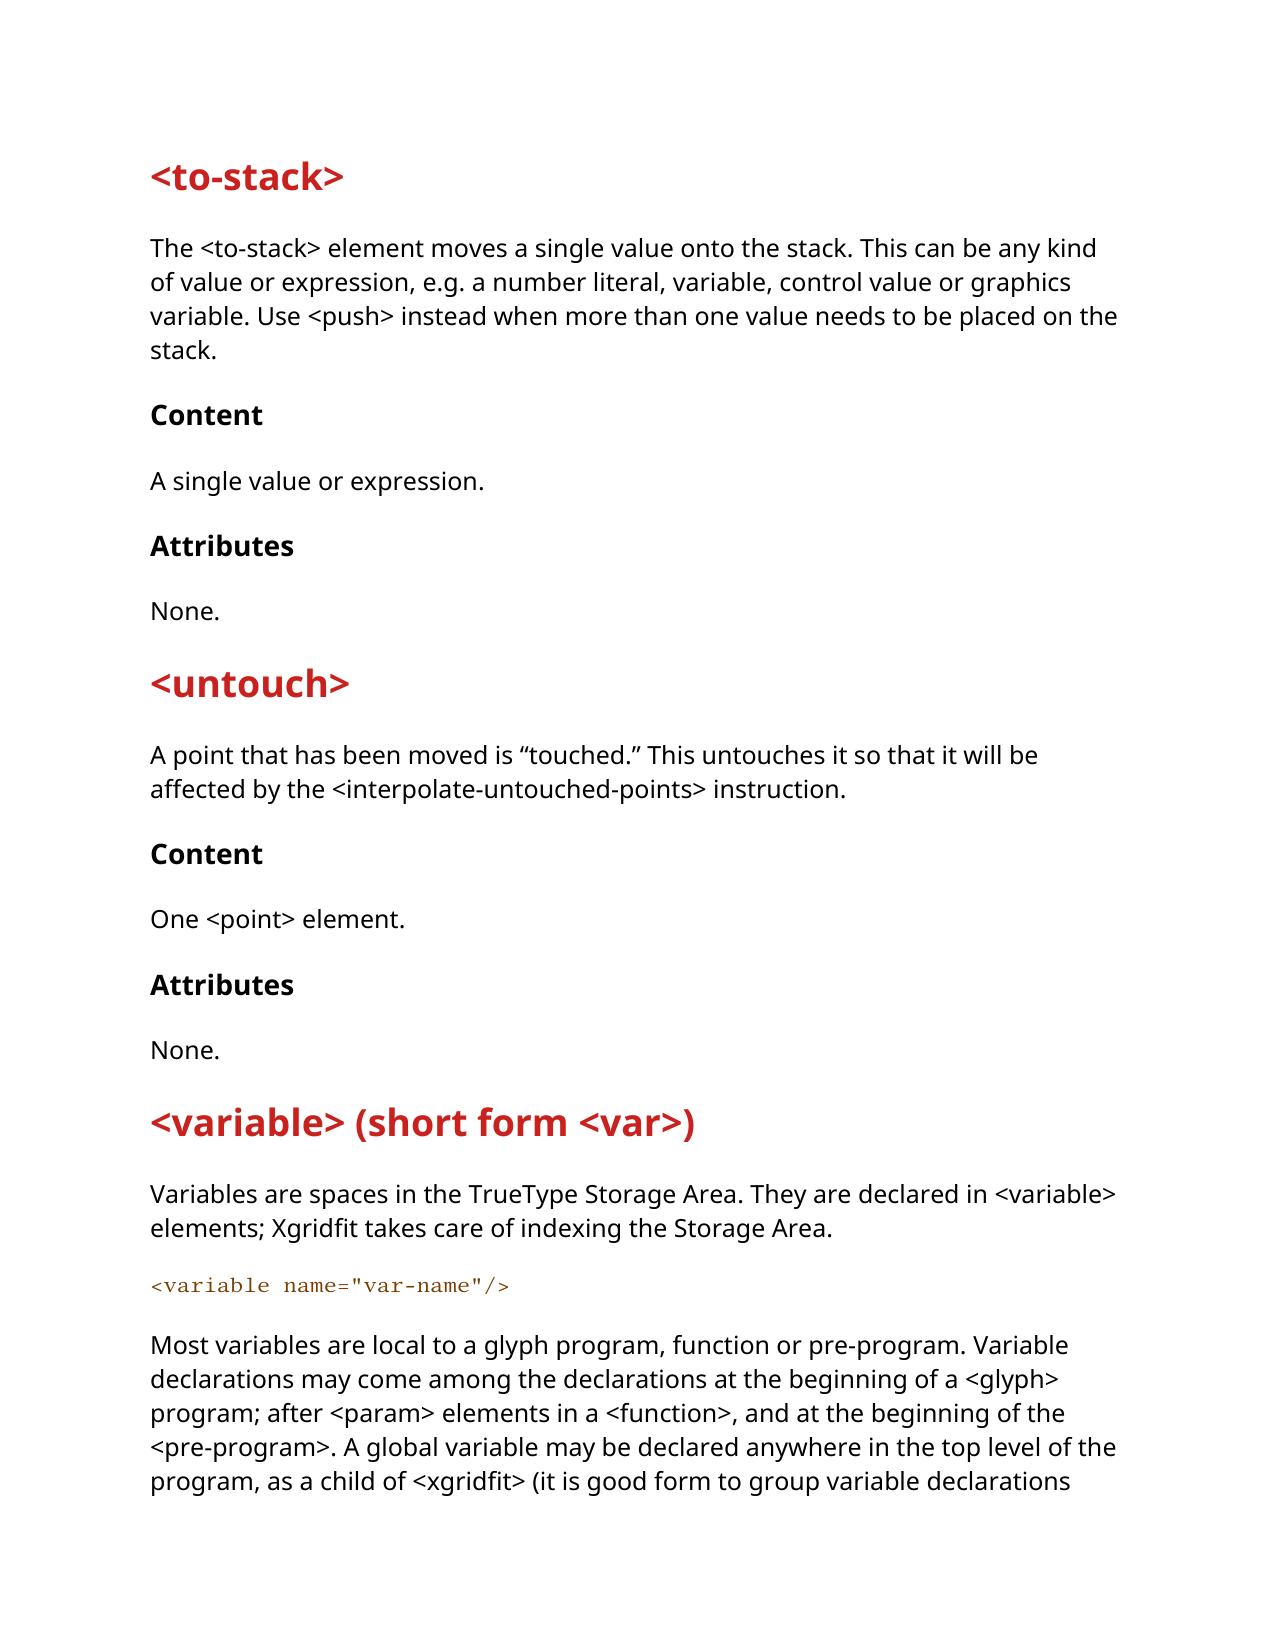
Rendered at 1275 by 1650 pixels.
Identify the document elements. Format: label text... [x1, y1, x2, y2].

text None. [150, 1033, 1125, 1067]
text Variables are spaces in the TrueType Storage Area. They are declared in <variable> elements; Xgridfit takes care of indexing the Storage Area. [150, 1176, 1125, 1244]
text Most variables are local to a glyph program, function or pre-program. Variable declarations may come among the declarations at the beginning of a <glyph> program; after <param> elements in a <function>, and at the beginning of the <pre-program>. A global variable may be declared anywhere in the top level of the program, as a child of <xgridfit> (it is good form to group variable declarations [150, 1327, 1125, 1498]
subtitle Content [150, 396, 1125, 434]
text A single value or expression. [150, 463, 1125, 497]
text <variable name="var-name"/> [150, 1273, 1125, 1297]
subtitle Content [150, 834, 1125, 873]
subtitle <to-stack> [150, 150, 1125, 201]
text A point that has been moved is “touched.” This untouches it so that it will be affected by the <interpolate-untouched-points> instruction. [150, 737, 1125, 805]
subtitle <untouch> [150, 657, 1125, 708]
subtitle Attributes [150, 526, 1125, 565]
text One <point> element. [150, 902, 1125, 936]
text The <to-stack> element moves a single value onto the stack. This can be any kind of value or expression, e.g. a number literal, variable, control value or graphics variable. Use <push> instead when more than one value needs to be placed on the stack. [150, 230, 1125, 366]
subtitle <variable> (short form <var>) [150, 1096, 1125, 1147]
subtitle Attributes [150, 965, 1125, 1004]
text None. [150, 594, 1125, 628]
